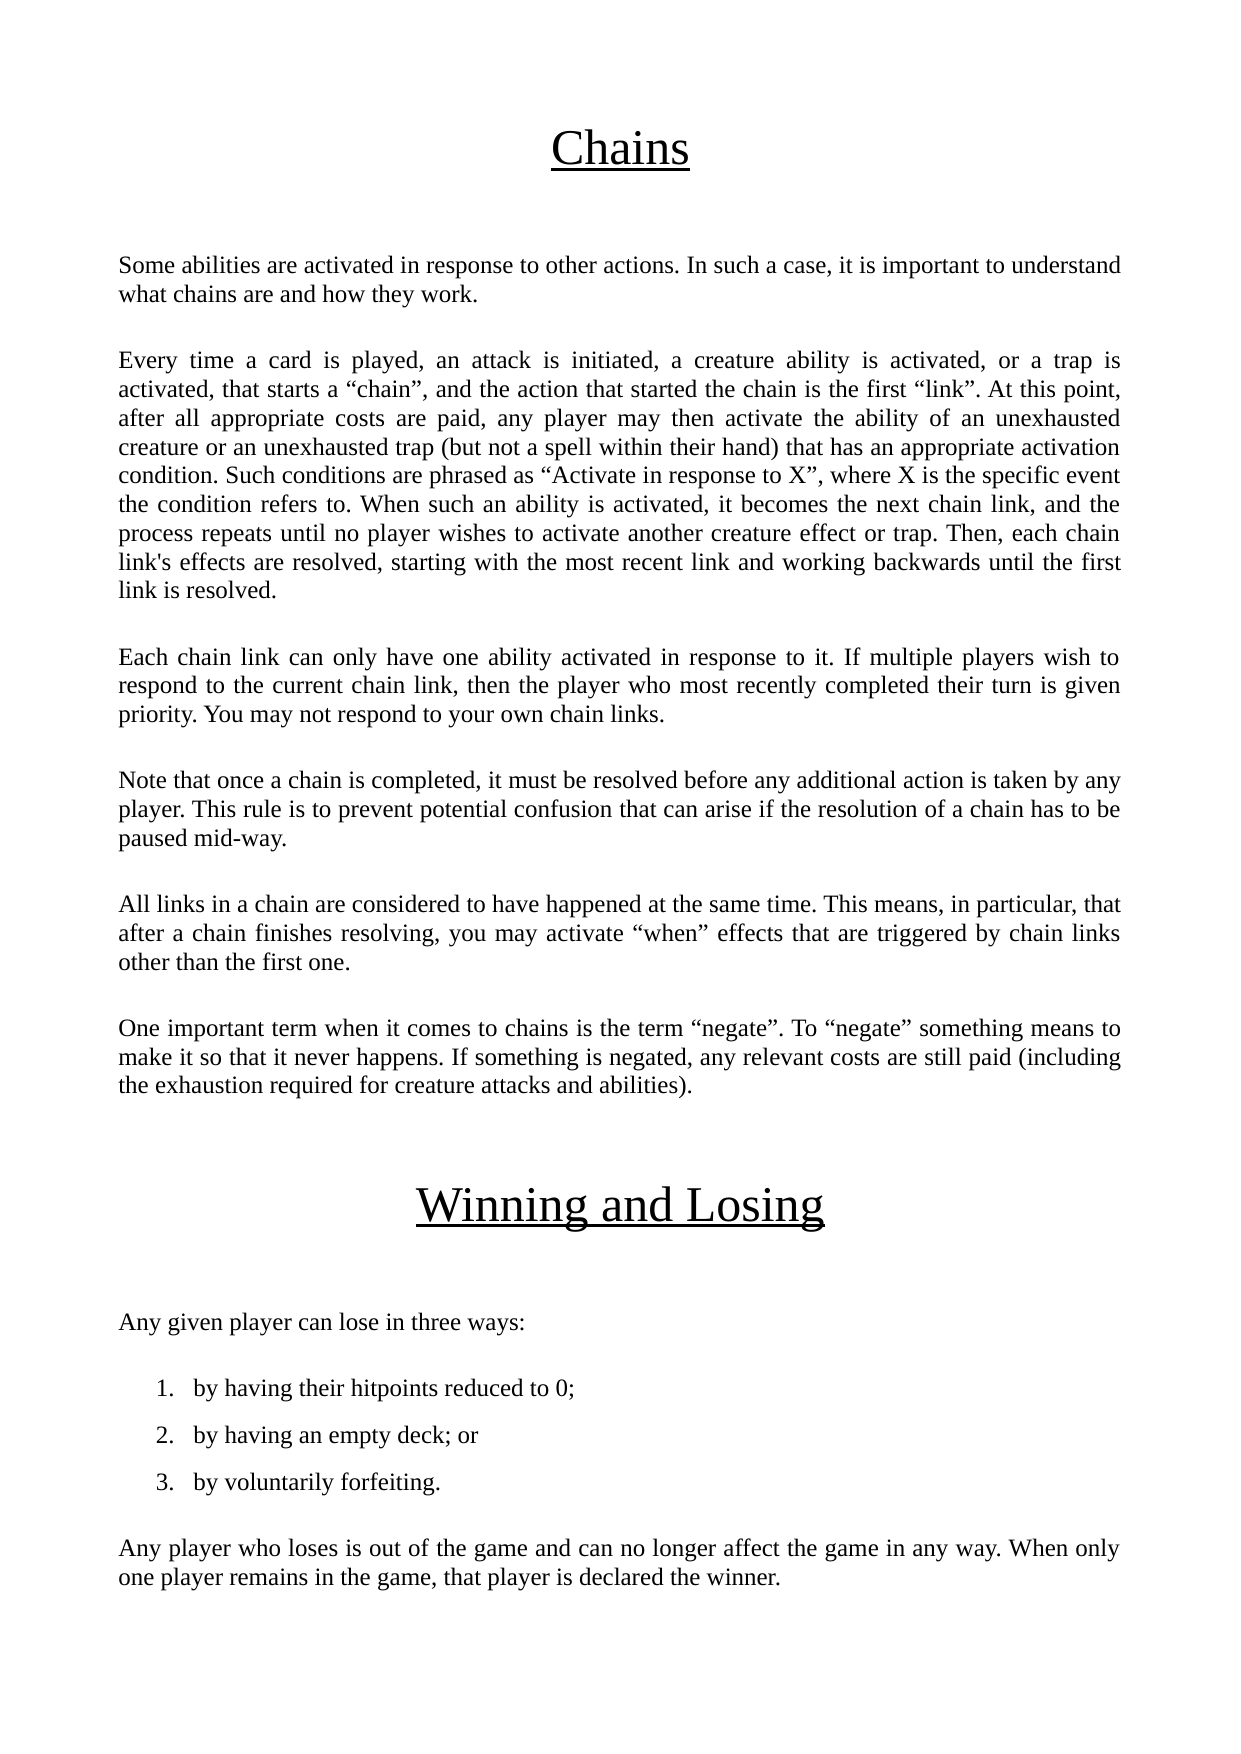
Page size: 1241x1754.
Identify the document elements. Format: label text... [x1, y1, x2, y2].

text Chains [118, 118, 1122, 176]
text Each chain link can only have one ability activated in response to it. If multiple players wish to respond to the current chain link, then the player who most recently completed their turn is given priority. You may not respond to your own chain links. [118, 642, 1122, 728]
text Note that once a chain is completed, it must be resolved before any additional action is taken by any player. This rule is to prevent potential confusion that can arise if the resolution of a chain has to be paused mid-way. [118, 766, 1122, 852]
text Every time a card is played, an attack is initiated, a creature ability is activated, or a trap is activated, that starts a “chain”, and the action that started the chain is the first “link”. At this point, after all appropriate costs are paid, any player may then activate the ability of an unexhausted creature or an unexhausted trap (but not a spell within their hand) that has an appropriate activation condition. Such conditions are phrased as “Activate in response to X”, where X is the specific event the condition refers to. When such an ability is activated, it becomes the next chain link, and the process repeats until no player wishes to activate another creature effect or trap. Then, each chain link's effects are resolved, starting with the most recent link and working backwards until the first link is resolved. [118, 346, 1122, 604]
text Some abilities are activated in response to other actions. In such a case, it is important to understand what chains are and how they work. [118, 251, 1122, 308]
list by having their hitpoints reduced to 0; [156, 1373, 1122, 1402]
text Any given player can lose in three ways: [118, 1307, 1122, 1336]
text One important term when it comes to chains is the term “negate”. To “negate” something means to make it so that it never happens. If something is negated, any relevant costs are still paid (including the exhaustion required for creature attacks and abilities). [118, 1013, 1122, 1099]
text Any player who loses is out of the game and can no longer affect the game in any way. When only one player remains in the game, that player is declared the winner. [118, 1533, 1122, 1590]
text All links in a chain are considered to have happened at the same time. This means, in particular, that after a chain finishes resolving, you may activate “when” effects that are triggered by chain links other than the first one. [118, 889, 1122, 976]
text Winning and Losing [118, 1174, 1122, 1232]
list by voluntarily forfeiting. [156, 1467, 1122, 1495]
list by having an empty deck; or [156, 1420, 1122, 1449]
